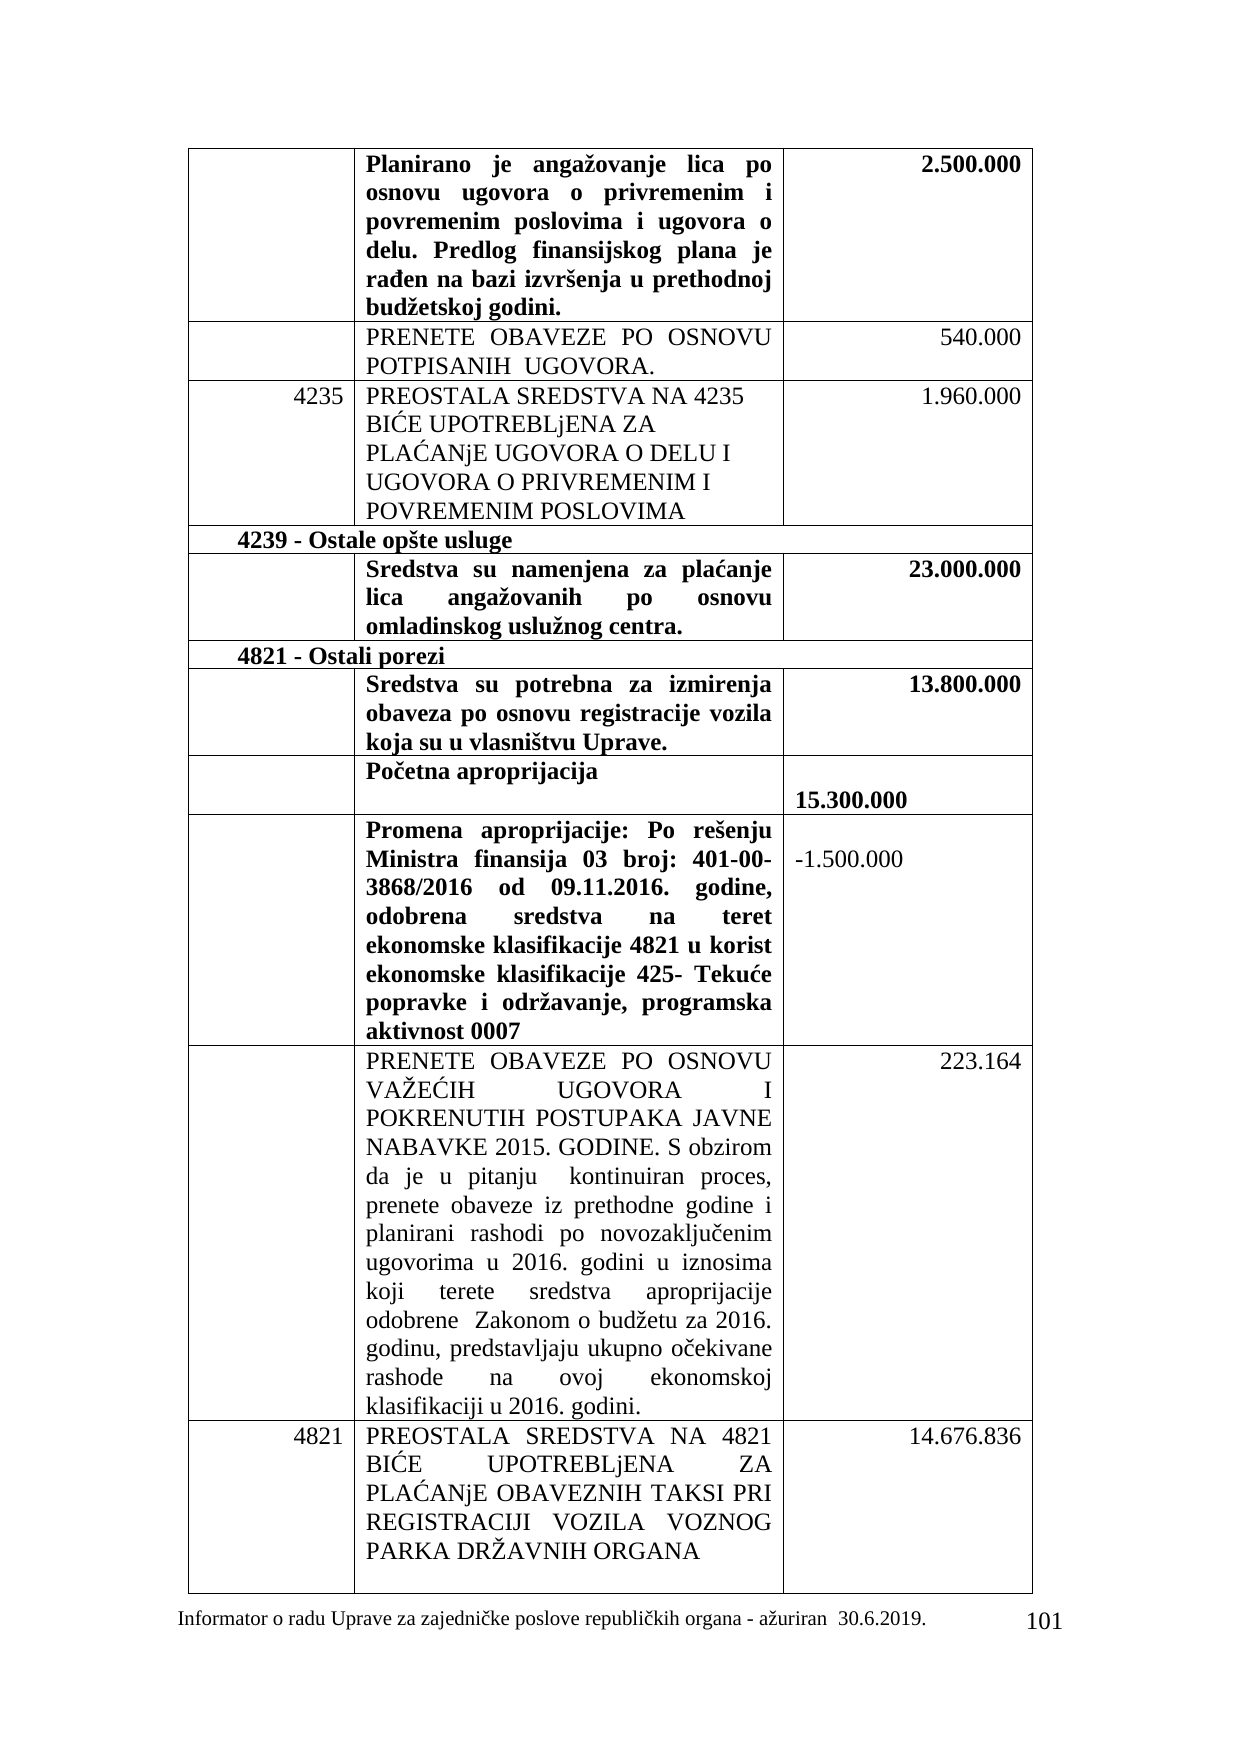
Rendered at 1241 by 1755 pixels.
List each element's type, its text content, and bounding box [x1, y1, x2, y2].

table_cell PRENETE OBAVEZE PO OSNOVU VAŽEĆIH UGOVORA I POKRENUTIH POSTUPAKA JAVNE NABAVKE 2015. GODINE. S obzirom da je u pitanju kontinuiran proces, prenete obaveze iz prethodne godine i planirani rashodi po novozaklјučenim ugovorima u 2016. godini u iznosima koji terete sredstva aproprijacije odobrene Zakonom o budžetu za 2016. godinu, predstavlјaju ukupno očekivane rashode na ovoj ekonomskoj klasifikaciji u 2016. godini. [355, 1046, 783, 1420]
table_cell [189, 815, 354, 1045]
table_cell [1033, 525, 1074, 553]
table_cell [189, 322, 354, 380]
table_cell 4821 [189, 1421, 354, 1593]
table_cell PREOSTALA SREDSTVA NA 4821 BIĆE UPOTREBLjENA ZA PLAĆANјE OBAVEZNIH TAKSI PRI REGISTRACIJI VOZILA VOZNOG PARKA DRŽAVNIH ORGANA [355, 1421, 783, 1593]
table_cell Sredstva su namenjena za plaćanje lica angažovanih po osnovu omladinskog uslužnog centra. [355, 554, 783, 640]
table_cell [189, 669, 354, 755]
table_cell Sredstva su potrebna za izmirenja obaveza po osnovu registracije vozila koja su u vlasništvu Uprave. [355, 669, 783, 755]
table_cell 14.676.836 [784, 1421, 1032, 1593]
table_cell [189, 554, 354, 640]
table_cell [189, 149, 354, 321]
table_cell [1033, 1045, 1074, 1420]
table_cell 4821 - Ostali porezi [189, 641, 1032, 668]
table_cell Promena aproprijacije: Po rešenju Ministra finansija 03 broj: 401-00-3868/2016 od 09.11.2016. godine, odobrena sredstva na teret ekonomske klasifikacije 4821 u korist ekonomske klasifikacije 425- Tekuće popravke i održavanje, programska aktivnost 0007 [355, 815, 783, 1045]
table_cell 4239 - Ostale opšte usluge [189, 526, 1032, 553]
table_cell Početna aproprijacija [355, 756, 783, 814]
table_cell [1033, 640, 1074, 668]
table_cell [1033, 553, 1074, 640]
table_cell [1033, 1420, 1074, 1593]
table_cell 15.300.000 [784, 756, 1032, 814]
table_cell [189, 1046, 354, 1420]
table_cell [1033, 148, 1074, 321]
table_cell PREOSTALA SREDSTVA NA 4235 BIĆE UPOTREBLjENA ZA PLAĆANјE UGOVORA O DELU I UGOVORA O PRIVREMENIM I POVREMENIM POSLOVIMA [355, 381, 783, 524]
table_cell -1.500.000 [784, 815, 1032, 1045]
table_cell [1033, 814, 1074, 1045]
table_cell 223.164 [784, 1046, 1032, 1420]
table_cell [1033, 668, 1074, 755]
table_cell 13.800.000 [784, 669, 1032, 755]
table_cell [1033, 321, 1074, 380]
table_cell PRENETE OBAVEZE PO OSNOVU POTPISANIH UGOVORA. [355, 322, 783, 380]
table_cell [1033, 755, 1074, 814]
table_cell 1.960.000 [784, 381, 1032, 524]
table_cell [189, 756, 354, 814]
table_cell 4235 [189, 381, 354, 524]
table_cell 540.000 [784, 322, 1032, 380]
table_cell 23.000.000 [784, 554, 1032, 640]
table_cell Planirano je angažovanje lica po osnovu ugovora o privremenim i povremenim poslovima i ugovora o delu. Predlog finansijskog plana je rađen na bazi izvršenja u prethodnoj budžetskoj godini. [355, 149, 783, 321]
table_cell 2.500.000 [784, 149, 1032, 321]
table_cell [1033, 380, 1074, 524]
